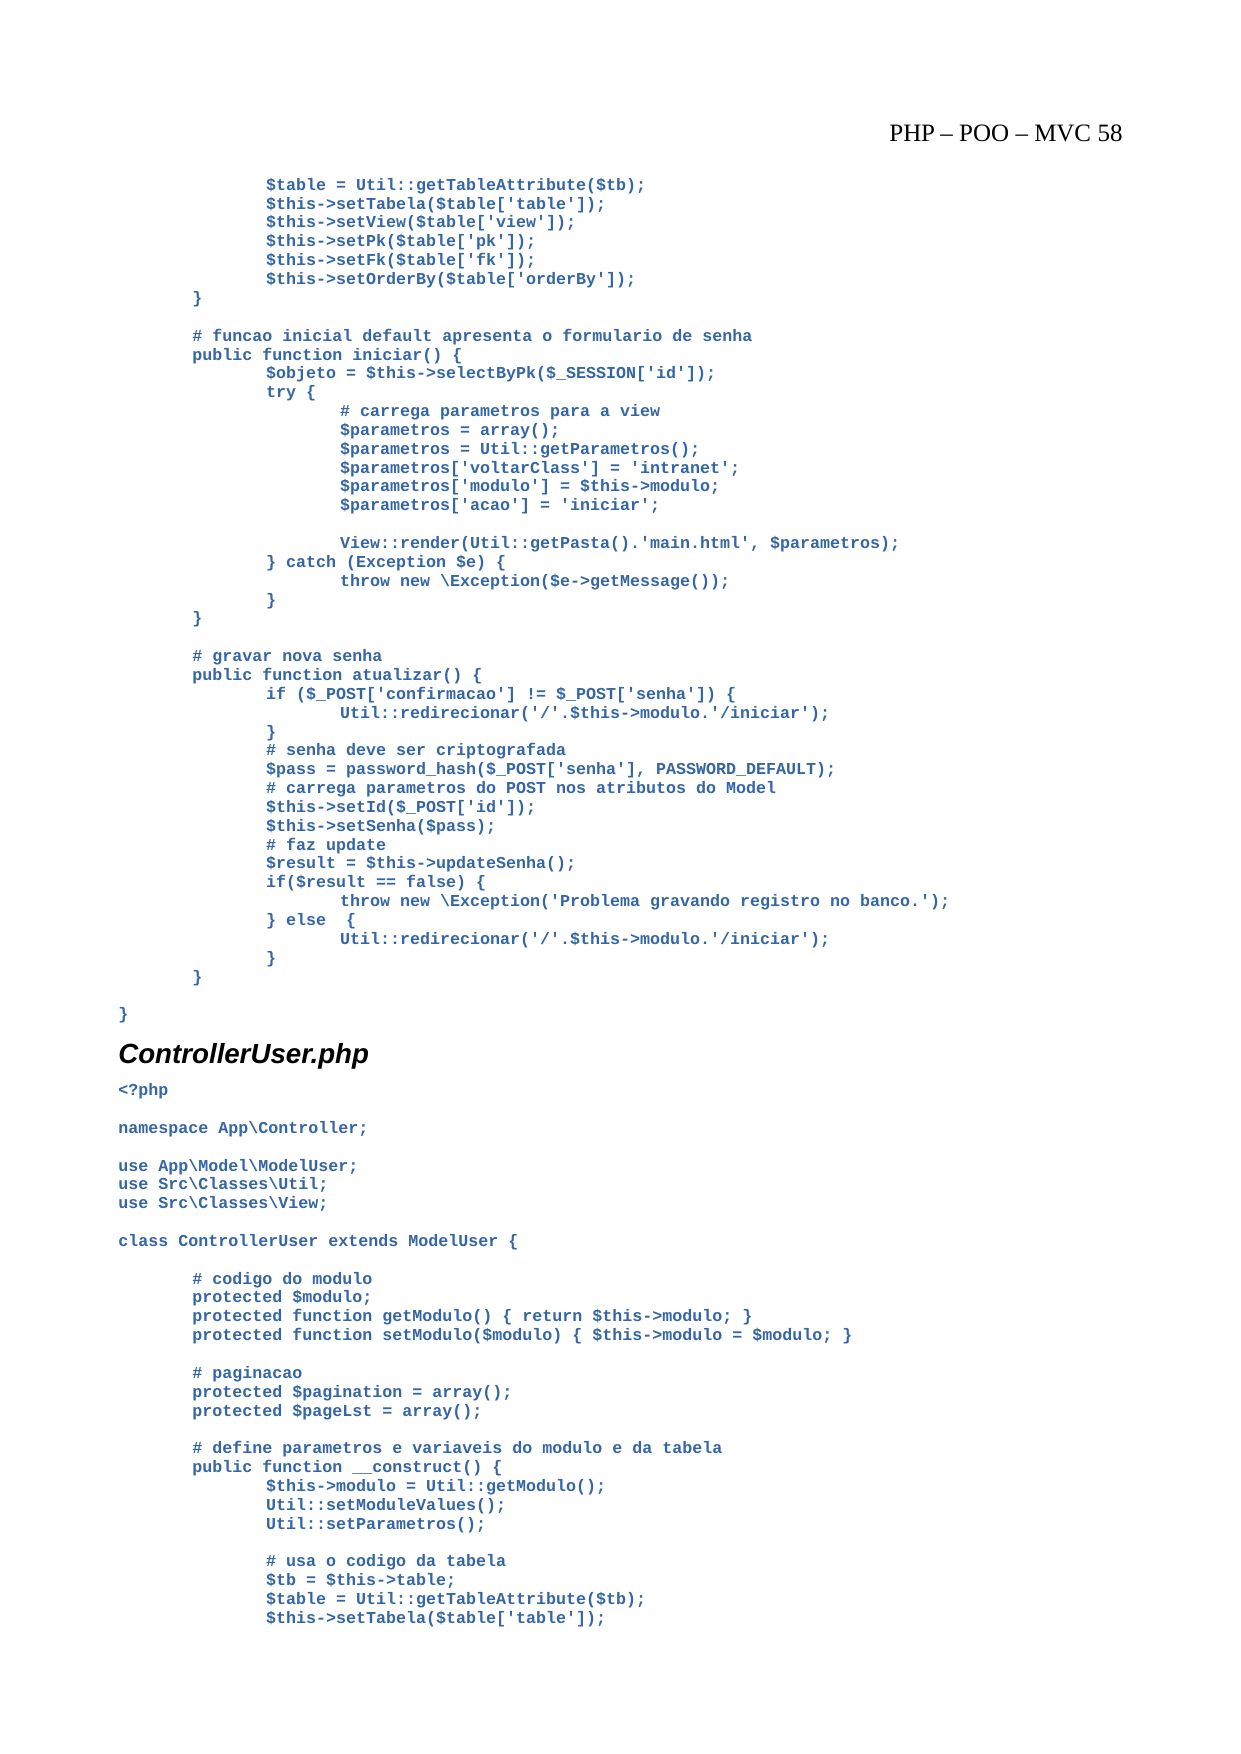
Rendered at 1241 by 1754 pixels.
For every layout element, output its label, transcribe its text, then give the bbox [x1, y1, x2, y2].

text if($result == false) { [118, 874, 1122, 893]
text use App\Model\ModelUser; [118, 1157, 1122, 1176]
text protected function getModulo() { return $this->modulo; } [118, 1308, 1122, 1327]
text use Src\Classes\View; [118, 1195, 1122, 1214]
text # gravar nova senha [118, 648, 1122, 667]
text $parametros = array(); [118, 421, 1122, 440]
text $table = Util::getTableAttribute($tb); [118, 1591, 1122, 1609]
text public function atualizar() { [118, 667, 1122, 685]
text use Src\Classes\Util; [118, 1176, 1122, 1195]
subtitle ControllerUser.php [118, 1037, 1122, 1069]
text } [118, 1006, 1122, 1025]
text } else { [118, 912, 1122, 931]
text if ($_POST['confirmacao'] != $_POST['senha']) { [118, 685, 1122, 704]
text } [118, 591, 1122, 610]
text Util::redirecionar('/'.$this->modulo.'/iniciar'); [118, 931, 1122, 949]
text # funcao inicial default apresenta o formulario de senha [118, 327, 1122, 346]
text class ControllerUser extends ModelUser { [118, 1232, 1122, 1251]
text } [118, 949, 1122, 968]
text $this->setOrderBy($table['orderBy']); [118, 271, 1122, 289]
text try { [118, 384, 1122, 403]
text <?php [118, 1082, 1122, 1101]
text $table = Util::getTableAttribute($tb); [118, 176, 1122, 195]
text } [118, 289, 1122, 308]
text throw new \Exception('Problema gravando registro no banco.'); [118, 893, 1122, 912]
text View::render(Util::getPasta().'main.html', $parametros); [118, 534, 1122, 553]
text Util::redirecionar('/'.$this->modulo.'/iniciar'); [118, 704, 1122, 723]
text throw new \Exception($e->getMessage()); [118, 572, 1122, 591]
text $objeto = $this->selectByPk($_SESSION['id']); [118, 365, 1122, 384]
text # define parametros e variaveis do modulo e da tabela [118, 1440, 1122, 1459]
text public function __construct() { [118, 1459, 1122, 1478]
text $this->setTabela($table['table']); [118, 1609, 1122, 1628]
text # carrega parametros para a view [118, 403, 1122, 421]
text # senha deve ser criptografada [118, 742, 1122, 761]
text protected $pageLst = array(); [118, 1402, 1122, 1421]
text # faz update [118, 836, 1122, 855]
text protected $pagination = array(); [118, 1383, 1122, 1402]
text $parametros['acao'] = 'iniciar'; [118, 497, 1122, 516]
text $this->setId($_POST['id']); [118, 798, 1122, 817]
text $this->setSenha($pass); [118, 817, 1122, 836]
text # carrega parametros do POST nos atributos do Model [118, 780, 1122, 798]
text # codigo do modulo [118, 1270, 1122, 1289]
text $this->setFk($table['fk']); [118, 252, 1122, 271]
text $tb = $this->table; [118, 1572, 1122, 1591]
text Util::setParametros(); [118, 1515, 1122, 1534]
text $result = $this->updateSenha(); [118, 855, 1122, 874]
text Util::setModuleValues(); [118, 1496, 1122, 1515]
text # usa o codigo da tabela [118, 1553, 1122, 1572]
text protected function setModulo($modulo) { $this->modulo = $modulo; } [118, 1327, 1122, 1346]
text $this->setPk($table['pk']); [118, 233, 1122, 252]
text $this->setView($table['view']); [118, 214, 1122, 233]
text $this->setTabela($table['table']); [118, 195, 1122, 214]
text $parametros['voltarClass'] = 'intranet'; [118, 459, 1122, 478]
text $pass = password_hash($_POST['senha'], PASSWORD_DEFAULT); [118, 761, 1122, 780]
text $parametros = Util::getParametros(); [118, 440, 1122, 459]
text } [118, 968, 1122, 987]
text namespace App\Controller; [118, 1119, 1122, 1138]
text $this->modulo = Util::getModulo(); [118, 1478, 1122, 1496]
text } [118, 723, 1122, 742]
text } catch (Exception $e) { [118, 553, 1122, 572]
text $parametros['modulo'] = $this->modulo; [118, 478, 1122, 497]
text } [118, 610, 1122, 629]
text public function iniciar() { [118, 346, 1122, 365]
text # paginacao [118, 1364, 1122, 1383]
text protected $modulo; [118, 1289, 1122, 1308]
